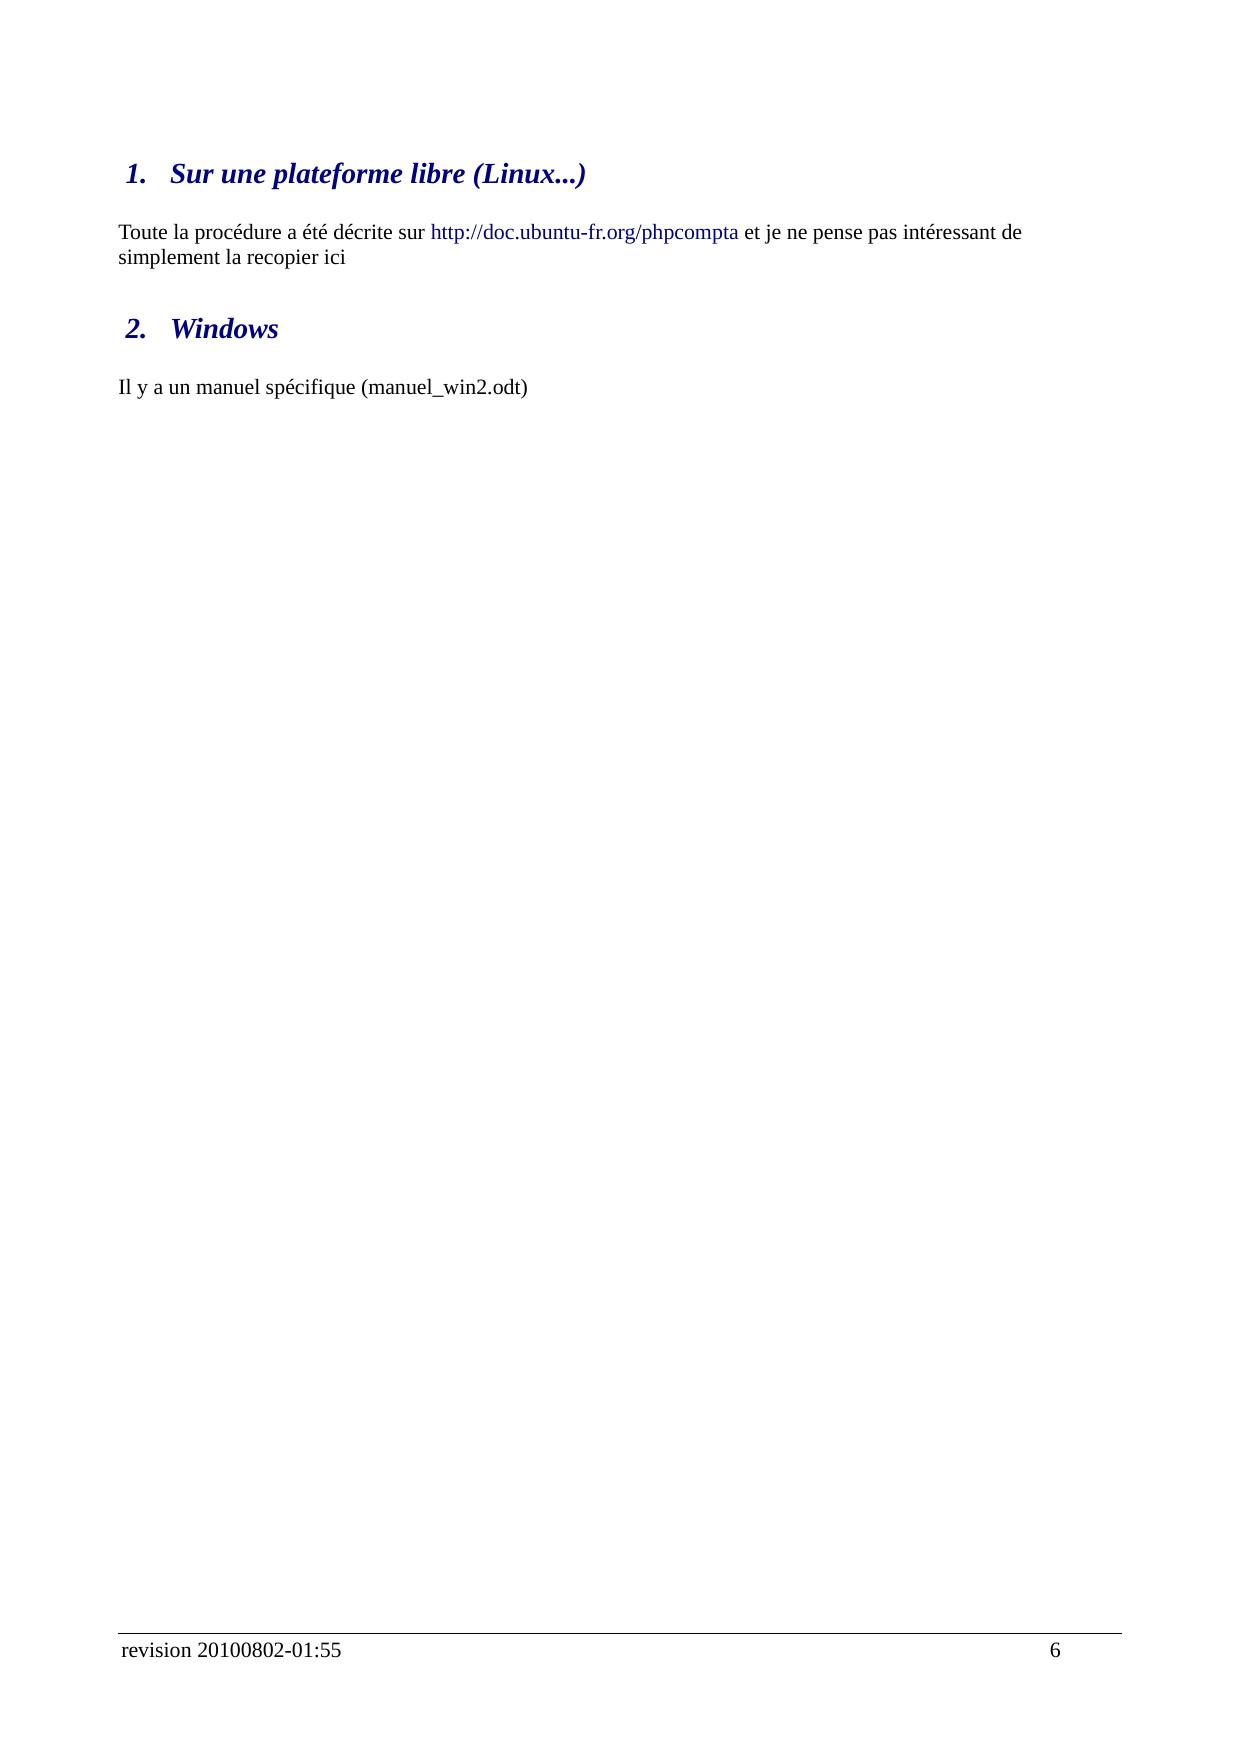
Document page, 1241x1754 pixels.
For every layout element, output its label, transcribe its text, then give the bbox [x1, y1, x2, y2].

subtitle Sur une plateforme libre (Linux...) [118, 156, 1122, 189]
subtitle Windows [118, 311, 1122, 345]
text Il y a un manuel spécifique (manuel_win2.odt) [118, 374, 1122, 399]
text Toute la procédure a été décrite sur http://doc.ubuntu-fr.org/phpcompta et je ne pense pas intéressant de simplement la recopier ici [118, 219, 1122, 269]
